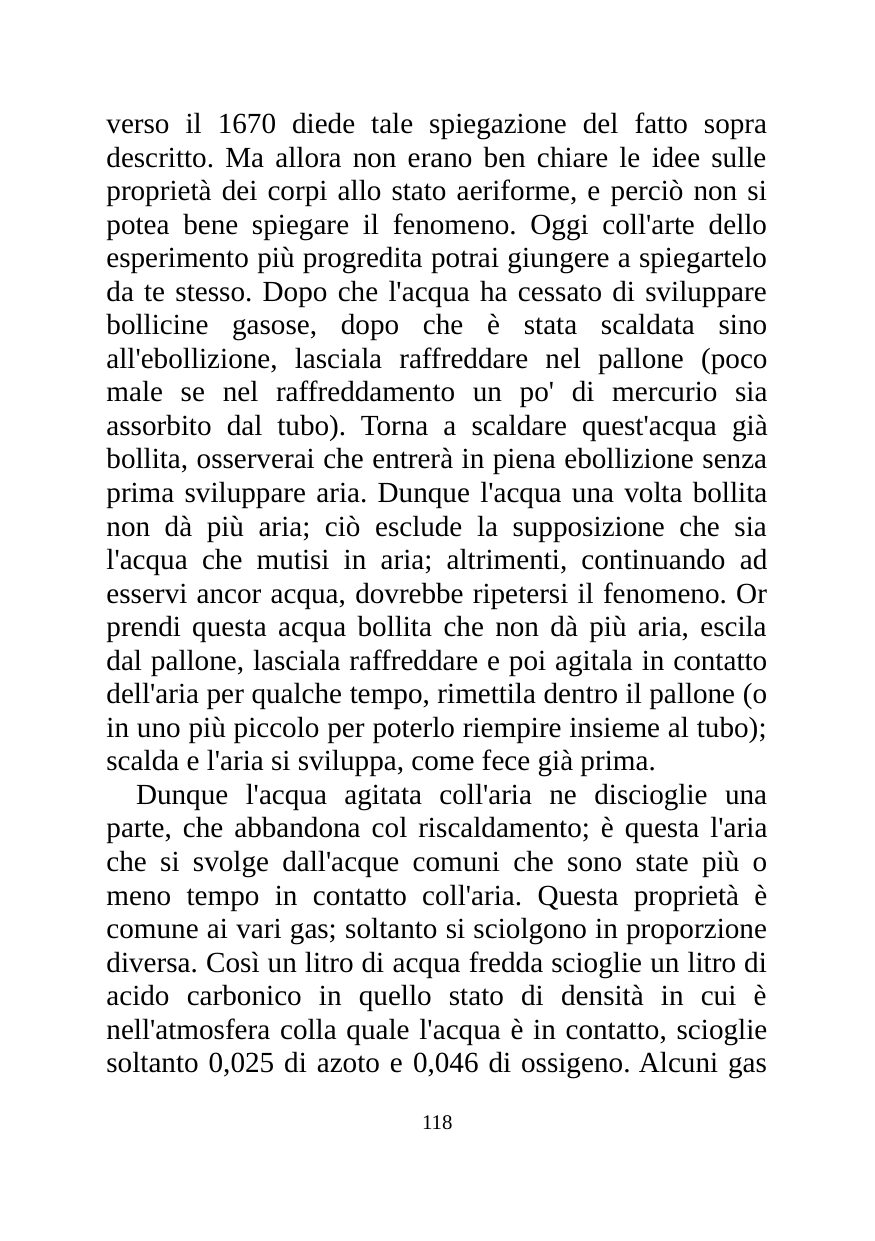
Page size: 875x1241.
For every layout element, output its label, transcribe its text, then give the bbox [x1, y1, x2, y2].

text Dunque l'acqua agitata coll'aria ne discioglie una parte, che abbandona col riscaldamento; è questa l'aria che si svolge dall'acque comuni che sono state più o meno tempo in contatto coll'aria. Questa proprietà è comune ai vari gas; soltanto si sciolgono in proporzione diversa. Così un litro di acqua fredda scioglie un litro di acido carbonico in quello stato di densità in cui è nell'atmosfera colla quale l'acqua è in contatto, scioglie soltanto 0,025 di azoto e 0,046 di ossigeno. Alcuni gas [106, 777, 768, 1079]
text verso il 1670 diede tale spiegazione del fatto sopra descritto. Ma allora non erano ben chiare le idee sulle proprietà dei corpi allo stato aeriforme, e perciò non si potea bene spiegare il fenomeno. Oggi coll'arte dello esperimento più progredita potrai giungere a spiegartelo da te stesso. Dopo che l'acqua ha cessato di sviluppare bollicine gasose, dopo che è stata scaldata sino all'ebollizione, lasciala raffreddare nel pallone (poco male se nel raffreddamento un po' di mercurio sia assorbito dal tubo). Torna a scaldare quest'acqua già bollita, osserverai che entrerà in piena ebollizione senza prima sviluppare aria. Dunque l'acqua una volta bollita non dà più aria; ciò esclude la supposizione che sia l'acqua che mutisi in aria; altrimenti, continuando ad esservi ancor acqua, dovrebbe ripetersi il fenomeno. Or prendi questa acqua bollita che non dà più aria, escila dal pallone, lasciala raffreddare e poi agitala in contatto dell'aria per qualche tempo, rimettila dentro il pallone (o in uno più piccolo per poterlo riempire insieme al tubo); scalda e l'aria si sviluppa, come fece già prima. [106, 106, 768, 777]
